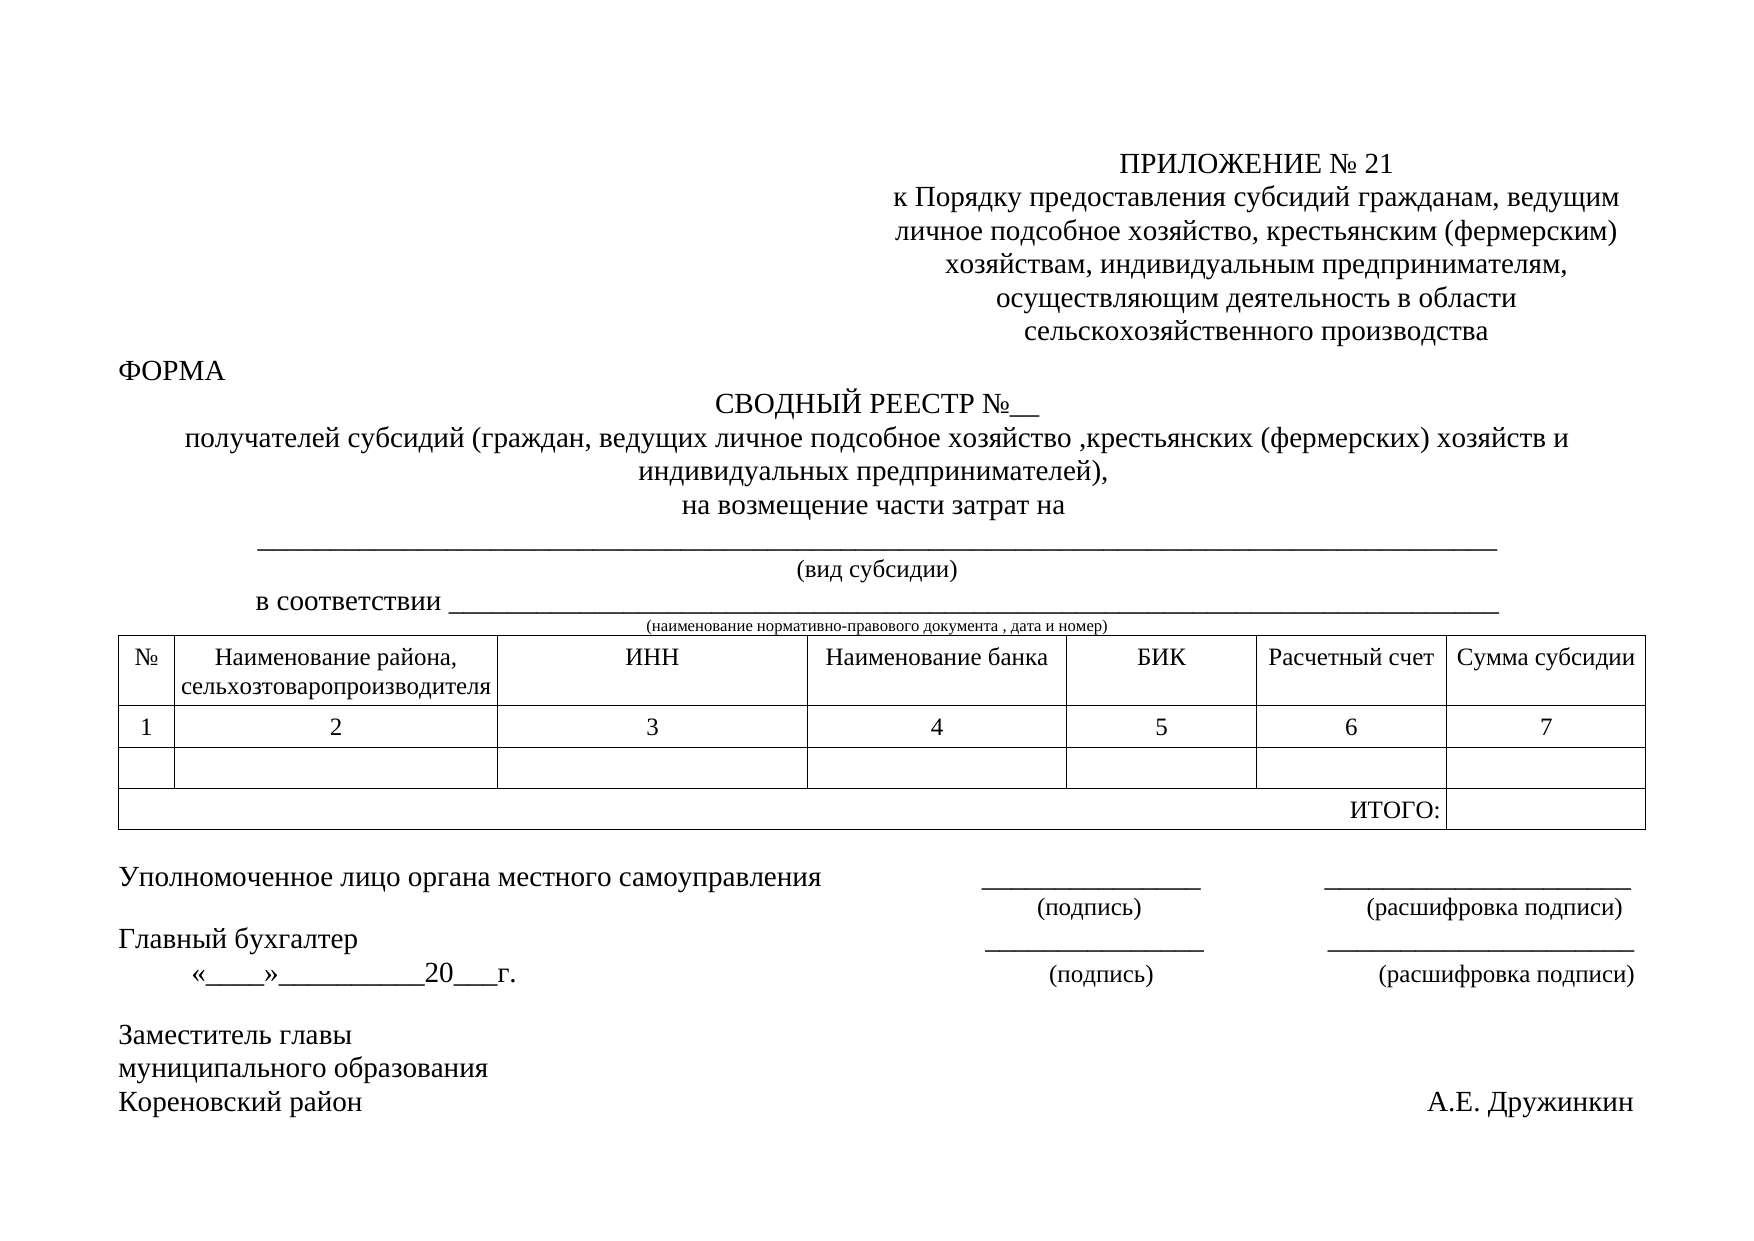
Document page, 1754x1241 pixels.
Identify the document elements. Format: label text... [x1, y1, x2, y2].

text «____»__________20___г. (подпись) (расшифровка подписи) [118, 955, 1636, 988]
table_cell [175, 748, 497, 788]
table_cell [119, 748, 174, 788]
table_cell [1447, 748, 1645, 788]
text на возмещение части затрат на [118, 487, 1636, 520]
table_cell 1 [119, 706, 174, 747]
text Заместитель главы [118, 1017, 1636, 1051]
table_header Наименование банка [808, 636, 1066, 705]
table_header Расчетный счет [1257, 636, 1446, 705]
table_cell 6 [1257, 706, 1446, 747]
table_cell [1067, 748, 1256, 788]
text (наименование нормативно-правового документа , дата и номер) [118, 616, 1636, 635]
table_header Наименование района, сельхозтоваропроизводителя [175, 636, 497, 705]
table_header [118, 140, 877, 353]
table_header ИНН [498, 636, 807, 705]
text ФОРМА [118, 353, 1636, 386]
table_cell [808, 748, 1066, 788]
text СВОДНЫЙ РЕЕСТР №__ [118, 386, 1636, 420]
table_header БИК [1067, 636, 1256, 705]
table_cell 5 [1067, 706, 1256, 747]
text _____________________________________________________________________________________ [118, 520, 1636, 554]
text (подпись) (расшифровка подписи) [118, 892, 1636, 921]
text получателей субсидий (граждан, ведущих личное подсобное хозяйство ,крестьянских (фермерских) хозяйств и индивидуальных предпринимателей), [118, 420, 1636, 487]
table_header № [119, 636, 174, 705]
text Уполномоченное лицо органа местного самоуправления _______________ _____________________ [118, 859, 1636, 892]
table_cell 2 [175, 706, 497, 747]
table_cell 4 [808, 706, 1066, 747]
table_header ПРИЛОЖЕНИЕ № 21 к Порядку предоставления субсидий гражданам, ведущим личное подсобное хозяйство, крестьянским (фермерским) хозяйствам, индивидуальным предпринимателям, осуществляющим деятельность в области сельскохозяйственного производства [877, 140, 1636, 353]
table_cell [498, 748, 807, 788]
table_cell 3 [498, 706, 807, 747]
text в соответствии ________________________________________________________________________ [118, 583, 1636, 616]
text Кореновский район А.Е. Дружинкин [118, 1084, 1636, 1118]
text Главный бухгалтер _______________ _____________________ [118, 921, 1636, 955]
text муниципального образования [118, 1051, 1636, 1084]
table_cell [1447, 789, 1645, 829]
text (вид субсидии) [118, 554, 1636, 583]
table_cell 7 [1447, 706, 1645, 747]
table_cell [1257, 748, 1446, 788]
table_header Сумма субсидии [1447, 636, 1645, 705]
table_cell ИТОГО: [119, 789, 1446, 829]
